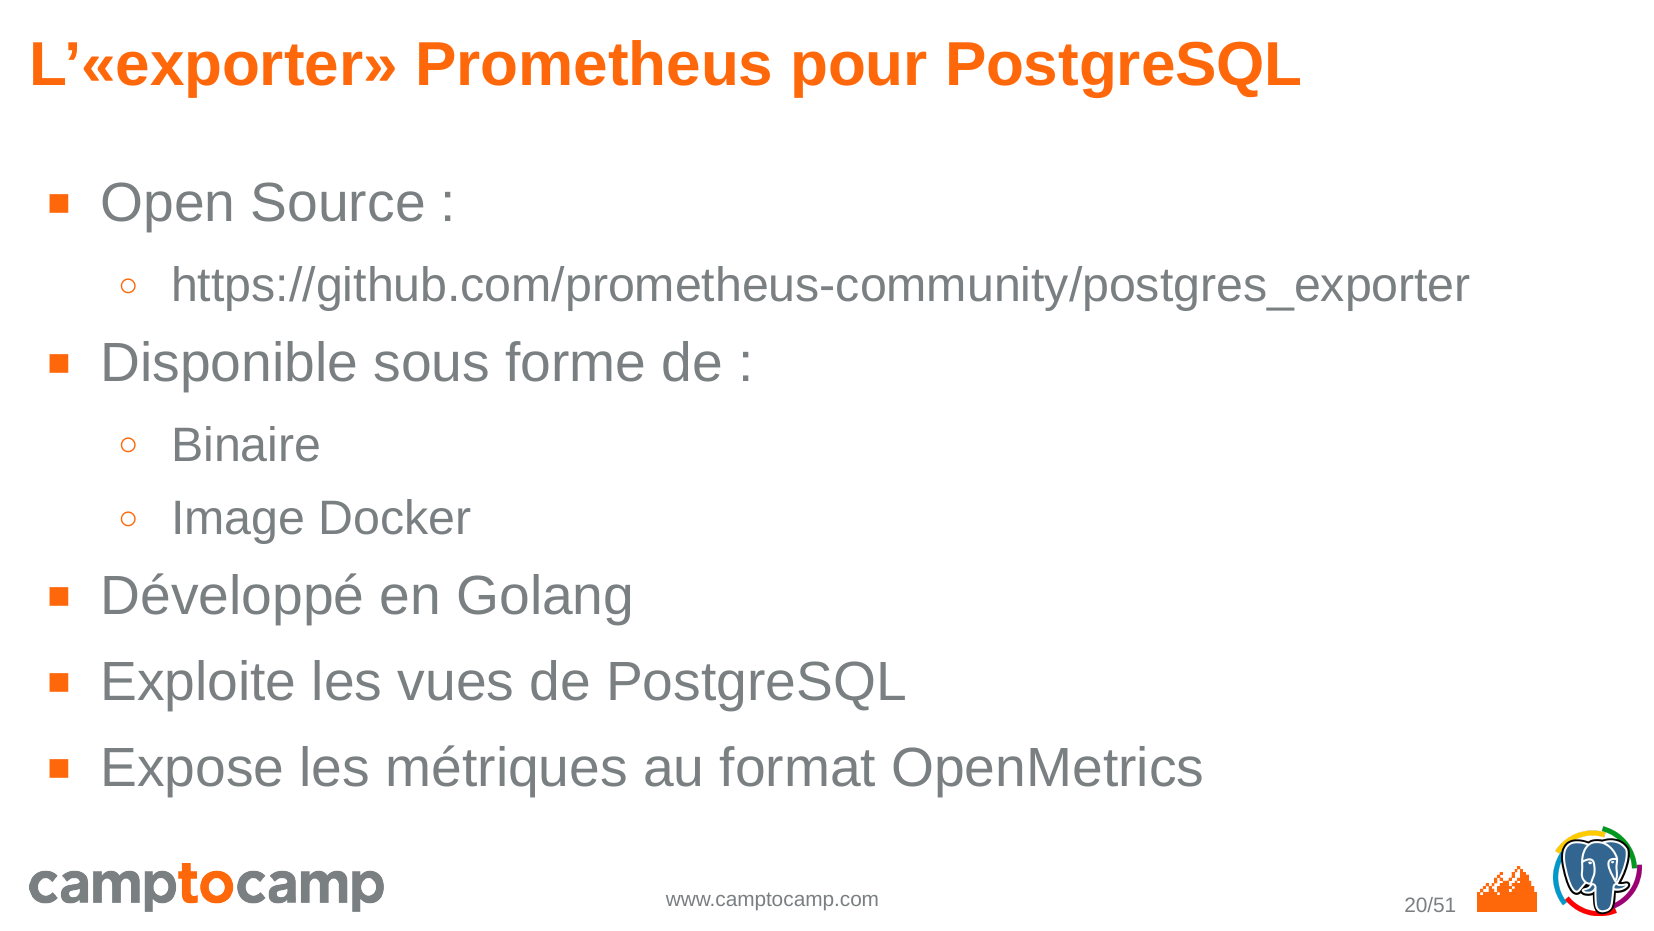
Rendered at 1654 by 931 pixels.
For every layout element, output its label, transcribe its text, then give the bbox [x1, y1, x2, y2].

picture [1477, 866, 1537, 912]
picture [1553, 826, 1642, 916]
picture [29, 863, 384, 912]
title L’«exporter» Prometheus pour PostgreSQL [29, 29, 1625, 156]
list Open Source : https://github.com/prometheus-community/postgres_exporter Disponible sous forme de : Binaire Image Docker Développé en Golang Exploite les vues de PostgreSQL Expose les métriques au format OpenMetrics [29, 171, 1625, 827]
